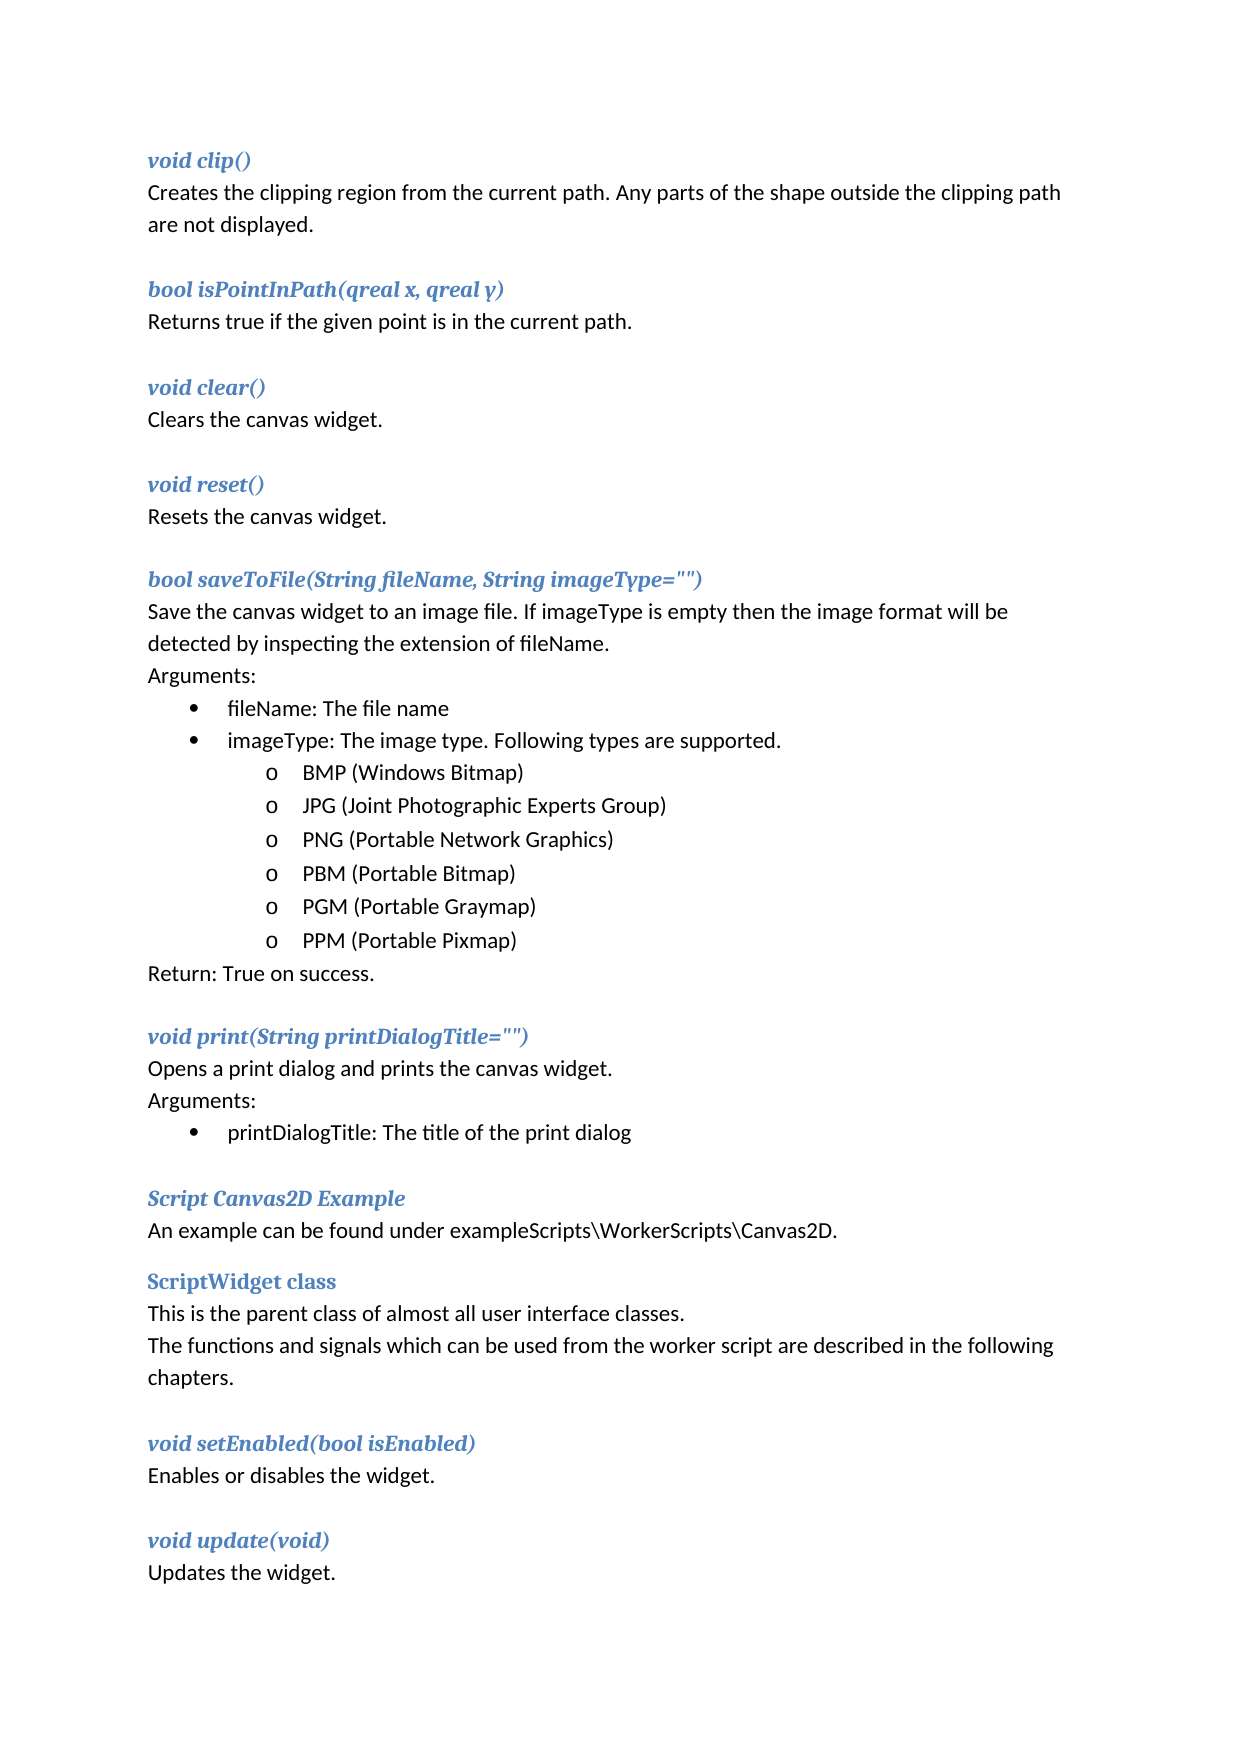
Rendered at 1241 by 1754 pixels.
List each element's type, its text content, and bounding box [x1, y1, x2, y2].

subtitle void update(void) [148, 1528, 1093, 1554]
text Creates the clipping region from the current path. Any parts of the shape outside the clipping path are not displayed. [148, 178, 1093, 238]
text Return: True on success. [148, 959, 1093, 987]
subtitle void clip() [148, 148, 1093, 174]
text Save the canvas widget to an image file. If imageType is empty then the image format will be detected by inspecting the extension of fileName. [148, 597, 1093, 657]
text Opens a print dialog and prints the canvas widget. [148, 1054, 1093, 1082]
text Resets the canvas widget. [148, 502, 1093, 531]
text Returns true if the given point is in the current path. [148, 307, 1093, 336]
list PNG (Portable Network Graphics) [265, 825, 1093, 854]
subtitle bool isPointInPath(qreal x, qreal y) [148, 277, 1093, 304]
list PBM (Portable Bitmap) [265, 859, 1093, 888]
subtitle Script Canvas2D Example [148, 1186, 1093, 1212]
text Clears the canvas widget. [148, 405, 1093, 433]
subtitle void clear() [148, 375, 1093, 401]
list BMP (Windows Bitmap) [265, 758, 1093, 787]
subtitle ScriptWidget class [148, 1269, 1093, 1295]
list PGM (Portable Graymap) [265, 892, 1093, 921]
text Enables or disables the widget. [148, 1461, 1093, 1489]
text This is the parent class of almost all user interface classes. [148, 1299, 1093, 1327]
subtitle void reset() [148, 472, 1093, 499]
list PPM (Portable Pixmap) [265, 926, 1093, 955]
list printDialogTitle: The title of the print dialog [190, 1118, 1093, 1146]
list JPG (Joint Photographic Experts Group) [265, 792, 1093, 821]
text The functions and signals which can be used from the worker script are described in the following chapters. [148, 1331, 1093, 1391]
subtitle void setEnabled(bool isEnabled) [148, 1431, 1093, 1457]
subtitle bool saveToFile(String fileName, String imageType="") [148, 567, 1093, 593]
list imageType: The image type. Following types are supported. [190, 726, 1093, 754]
list fileName: The file name [190, 694, 1093, 722]
text An example can be found under exampleScripts\WorkerScripts\Canvas2D. [148, 1216, 1093, 1244]
text Arguments: [148, 661, 1093, 689]
text Arguments: [148, 1086, 1093, 1114]
text Updates the widget. [148, 1558, 1093, 1586]
subtitle void print(String printDialogTitle="") [148, 1024, 1093, 1050]
